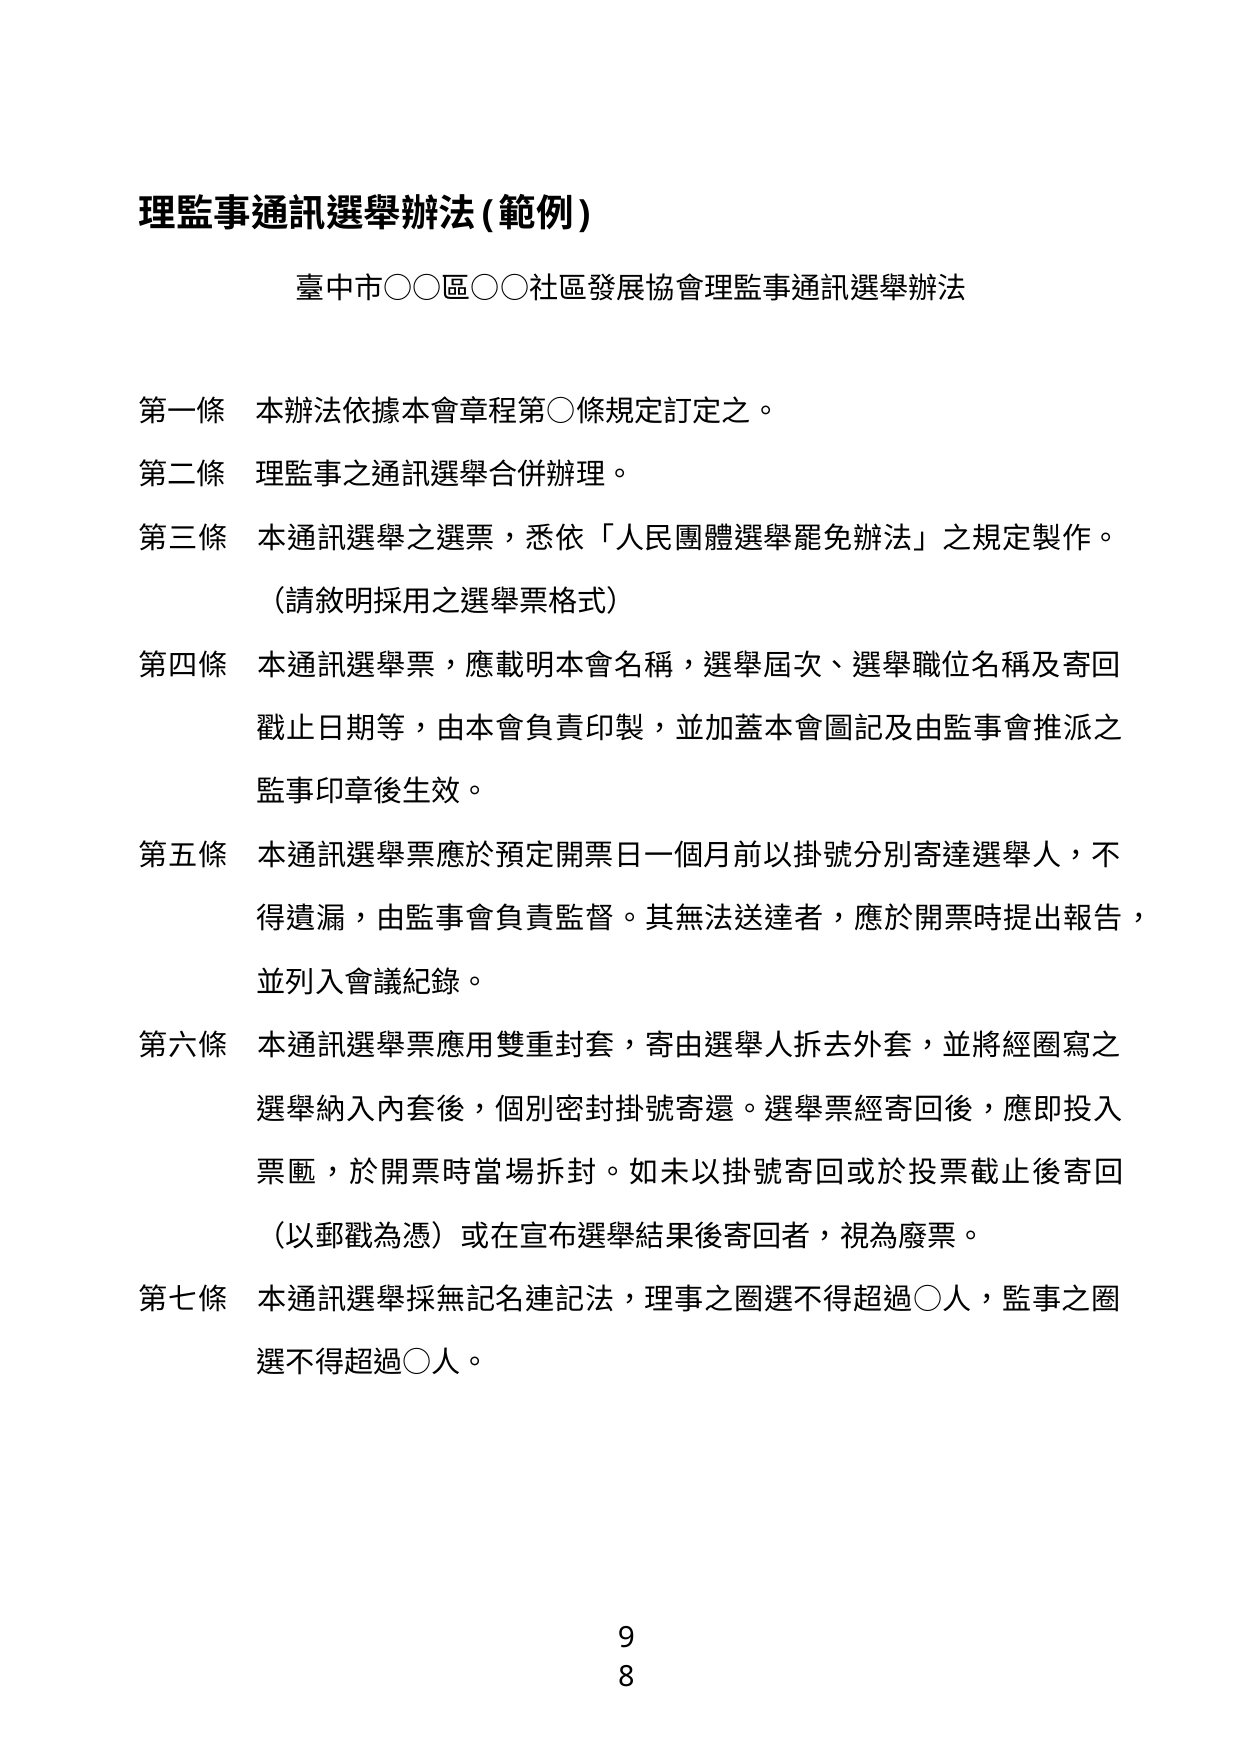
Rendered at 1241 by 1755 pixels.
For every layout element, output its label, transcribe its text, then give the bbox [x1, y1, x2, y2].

text 第一條 本辦法依據本會章程第○條規定訂定之。 [138, 387, 1124, 430]
text 第二條 理監事之通訊選舉合併辦理。 [138, 451, 1124, 493]
text 臺中市○○區○○社區發展協會理監事通訊選舉辦法 [138, 264, 1124, 307]
text 第四條 本通訊選舉票，應載明本會名稱，選舉屆次、選舉職位名稱及寄回戳止日期等，由本會負責印製，並加蓋本會圖記及由監事會推派之監事印章後生效。 [138, 641, 1124, 810]
text 第三條 本通訊選舉之選票，悉依「人民團體選舉罷免辦法」之規定製作。（請敘明採用之選舉票格式） [138, 514, 1124, 620]
text 第七條 本通訊選舉採無記名連記法，理事之圈選不得超過○人，監事之圈選不得超過○人。 [138, 1276, 1124, 1381]
text 第五條 本通訊選舉票應於預定開票日一個月前以掛號分別寄達選舉人，不得遺漏，由監事會負責監督。其無法送達者，應於開票時提出報告，並列入會議紀錄。 [138, 831, 1124, 1001]
text 第六條 本通訊選舉票應用雙重封套，寄由選舉人拆去外套，並將經圈寫之選舉納入內套後，個別密封掛號寄還。選舉票經寄回後，應即投入票匭，於開票時當場拆封。如未以掛號寄回或於投票截止後寄回（以郵戳為憑）或在宣布選舉結果後寄回者，視為廢票。 [138, 1022, 1124, 1254]
text 理監事通訊選舉辦法(範例) [138, 183, 1124, 237]
